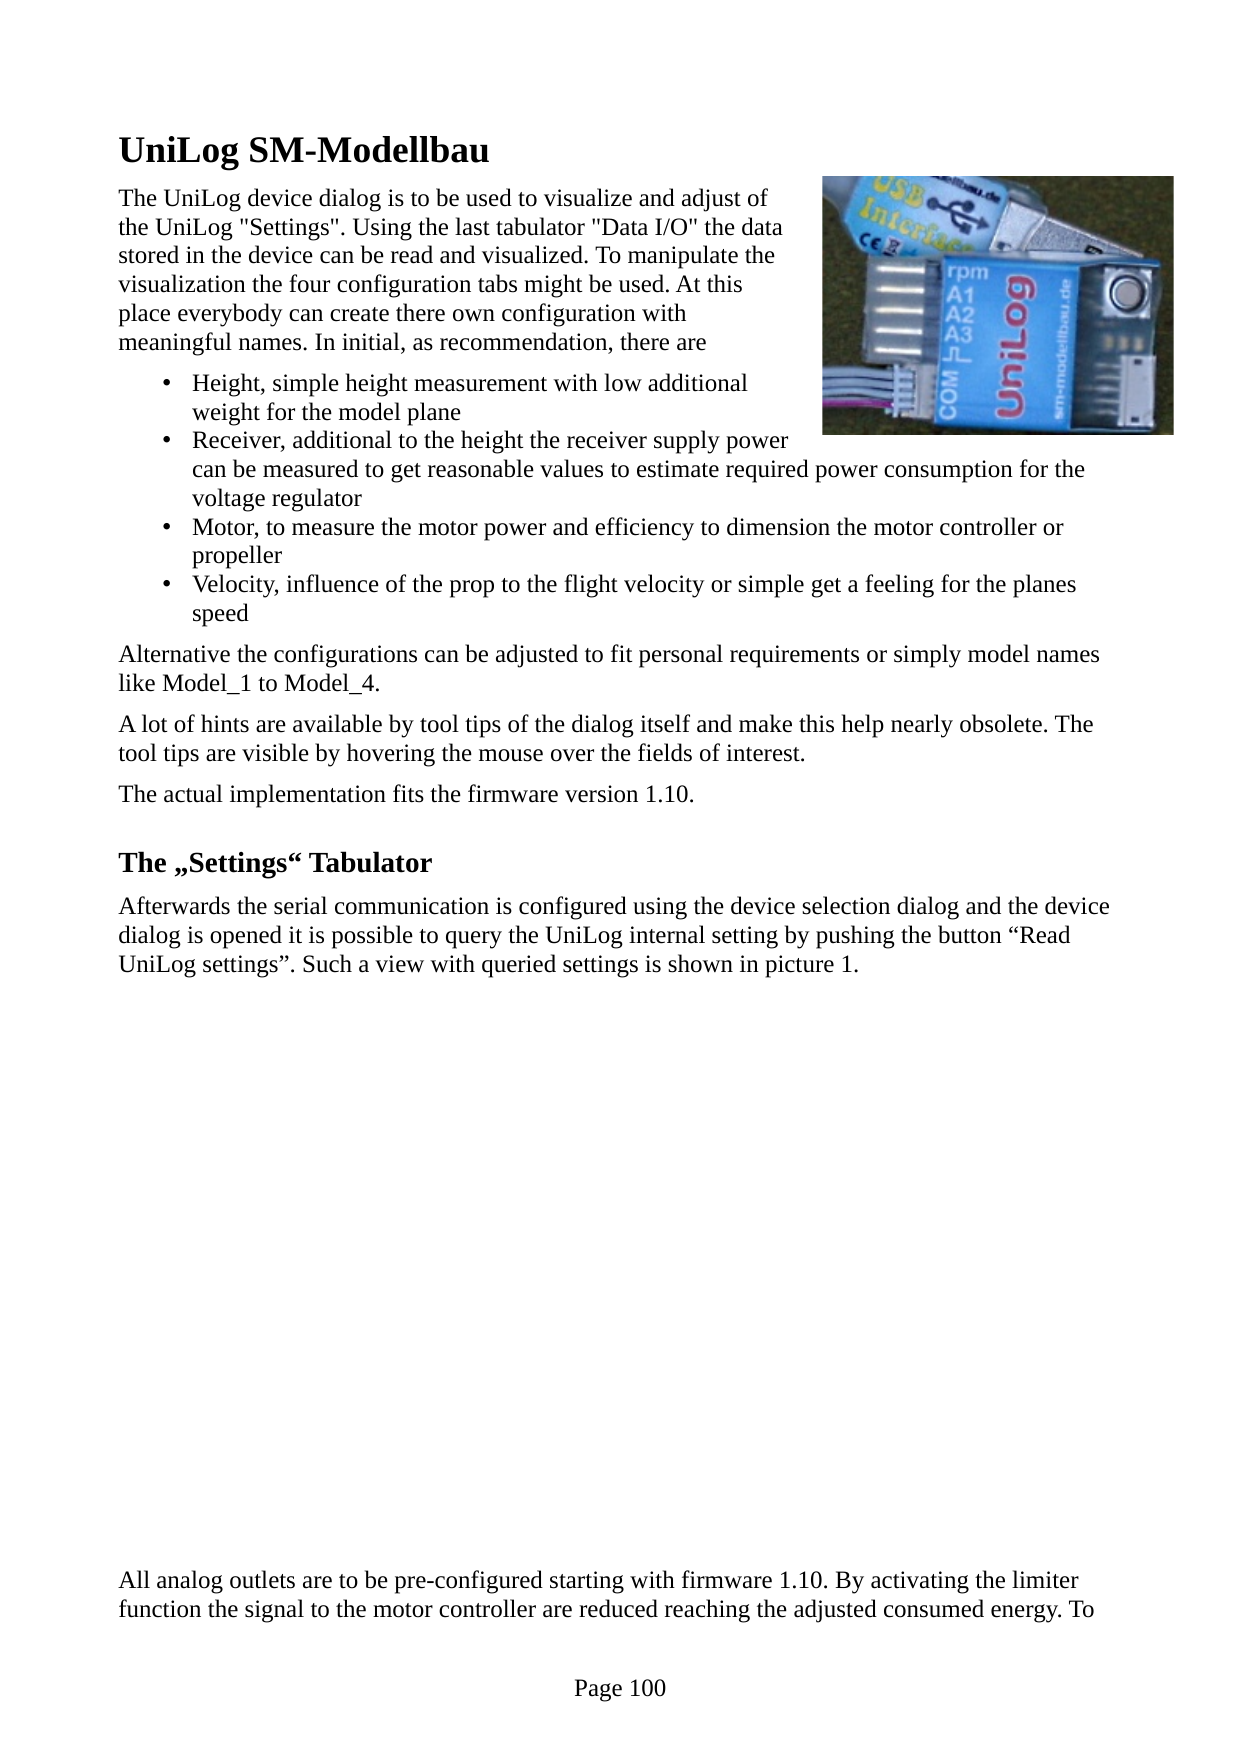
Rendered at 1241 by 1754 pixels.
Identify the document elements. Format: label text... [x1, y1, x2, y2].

picture [822, 176, 1174, 435]
list Receiver, additional to the height the receiver supply power can be measured to get reasonable values to estimate required power consumption for the voltage regulator [162, 425, 1122, 512]
text A lot of hints are available by tool tips of the dialog itself and make this help nearly obsolete. The tool tips are visible by hovering the mouse over the fields of interest. [118, 709, 1122, 767]
text The actual implementation fits the firmware version 1.10. [118, 779, 1122, 808]
subtitle UniLog SM-Modellbau [118, 127, 1122, 170]
text Afterwards the serial communication is configured using the device selection dialog and the device dialog is opened it is possible to query the UniLog internal setting by pushing the button “Read UniLog settings”. Such a view with queried settings is shown in picture 1. [118, 891, 1122, 978]
list Velocity, influence of the prop to the flight velocity or simple get a feeling for the planes speed [162, 569, 1122, 627]
text The UniLog device dialog is to be used to visualize and adjust of the UniLog "Settings". Using the last tabulator "Data I/O" the data stored in the device can be read and visualized. To manipulate the visualization the four configuration tabs might be used. At this place everybody can create there own configuration with meaningful names. In initial, as recommendation, there are [118, 183, 822, 355]
text Alternative the configurations can be adjusted to fit personal requirements or simply model names like Model_1 to Model_4. [118, 639, 1122, 697]
list Motor, to measure the motor power and efficiency to dimension the motor controller or propeller [162, 512, 1122, 569]
subtitle The „Settings“ Tabulator [118, 845, 1122, 879]
text All analog outlets are to be pre-configured starting with firmware 1.10. By activating the limiter function the signal to the motor controller are reduced reaching the adjusted consumed energy. To [118, 1565, 1122, 1623]
list Height, simple height measurement with low additional weight for the model plane [162, 368, 822, 425]
